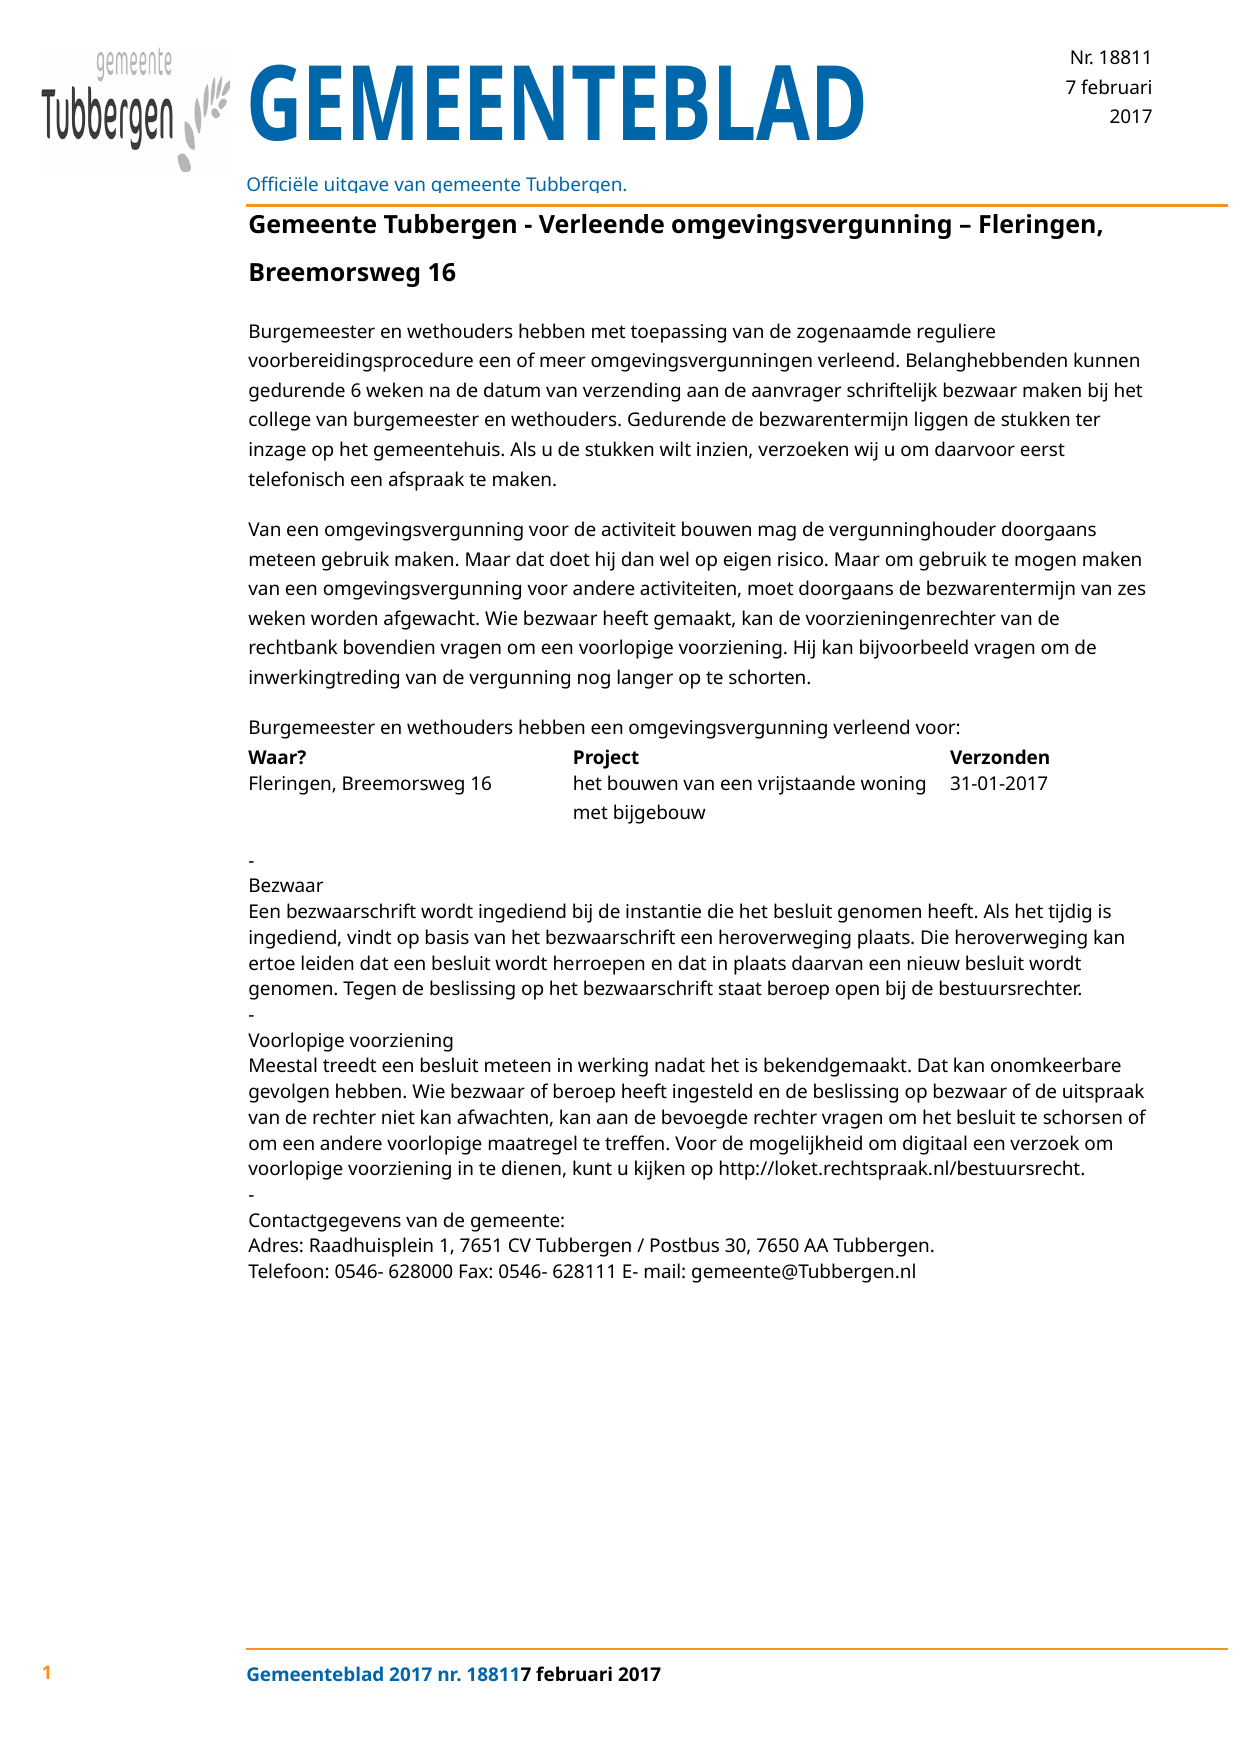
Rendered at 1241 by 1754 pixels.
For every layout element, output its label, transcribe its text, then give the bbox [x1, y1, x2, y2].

text Bezwaar [248, 872, 1152, 898]
text Van een omgevingsvergunning voor de activiteit bouwen mag de vergunninghouder doorgaans meteen gebruik maken. Maar dat doet hij dan wel op eigen risico. Maar om gebruik te mogen maken van een omgevingsvergunning voor andere activiteiten, moet doorgaans de bezwarentermijn van zes weken worden afgewacht. Wie bezwaar heeft gemaakt, kan de voorzieningenrechter van de rechtbank bovendien vragen om een voorlopige voorziening. Hij kan bijvoorbeeld vragen om de inwerkingtreding van de vergunning nog langer op te schorten. [248, 516, 1152, 690]
table_header Verzonden [950, 744, 1152, 770]
text - [248, 1181, 1152, 1207]
text - [248, 847, 1152, 872]
table_header Project [573, 744, 950, 770]
table_header Waar? [248, 744, 573, 770]
text Adres: Raadhuisplein 1, 7651 CV Tubbergen / Postbus 30, 7650 AA Tubbergen. [248, 1233, 1152, 1258]
text Contactgegevens van de gemeente: [248, 1207, 1152, 1233]
text Voorlopige voorziening [248, 1027, 1152, 1053]
text Een bezwaarschrift wordt ingediend bij de instantie die het besluit genomen heeft. Als het tijdig is ingediend, vindt op basis van het bezwaarschrift een heroverweging plaats. Die heroverweging kan ertoe leiden dat een besluit wordt herroepen en dat in plaats daarvan een nieuw besluit wordt genomen. Tegen de beslissing op het bezwaarschrift staat beroep open bij de bestuursrechter. [248, 898, 1152, 1001]
table_cell 31-01-2017 [950, 770, 1152, 825]
table_cell Fleringen, Breemorsweg 16 [248, 770, 573, 825]
text Burgemeester en wethouders hebben een omgevingsvergunning verleend voor: [248, 714, 1152, 740]
text - [248, 1001, 1152, 1027]
text Gemeente Tubbergen - Verleende omgevingsvergunning – Fleringen, Breemorsweg 16 [248, 207, 1152, 288]
picture [41, 47, 231, 172]
text Telefoon: 0546- 628000 Fax: 0546- 628111 E- mail: gemeente@Tubbergen.nl [248, 1258, 1152, 1284]
table_cell het bouwen van een vrijstaande woning met bijgebouw [573, 770, 950, 825]
text Burgemeester en wethouders hebben met toepassing van de zogenaamde reguliere voorbereidingsprocedure een of meer omgevingsvergunningen verleend. Belanghebbenden kunnen gedurende 6 weken na de datum van verzending aan de aanvrager schriftelijk bezwaar maken bij het college van burgemeester en wethouders. Gedurende de bezwarentermijn liggen de stukken ter inzage op het gemeentehuis. Als u de stukken wilt inzien, verzoeken wij u om daarvoor eerst telefonisch een afspraak te maken. [248, 318, 1152, 492]
text Meestal treedt een besluit meteen in werking nadat het is bekendgemaakt. Dat kan onomkeerbare gevolgen hebben. Wie bezwaar of beroep heeft ingesteld en de beslissing op bezwaar of de uitspraak van de rechter niet kan afwachten, kan aan de bevoegde rechter vragen om het besluit te schorsen of om een andere voorlopige maatregel te treffen. Voor de mogelijkheid om digitaal een verzoek om voorlopige voorziening in te dienen, kunt u kijken op http://loket.rechtspraak.nl/bestuursrecht. [248, 1053, 1152, 1181]
